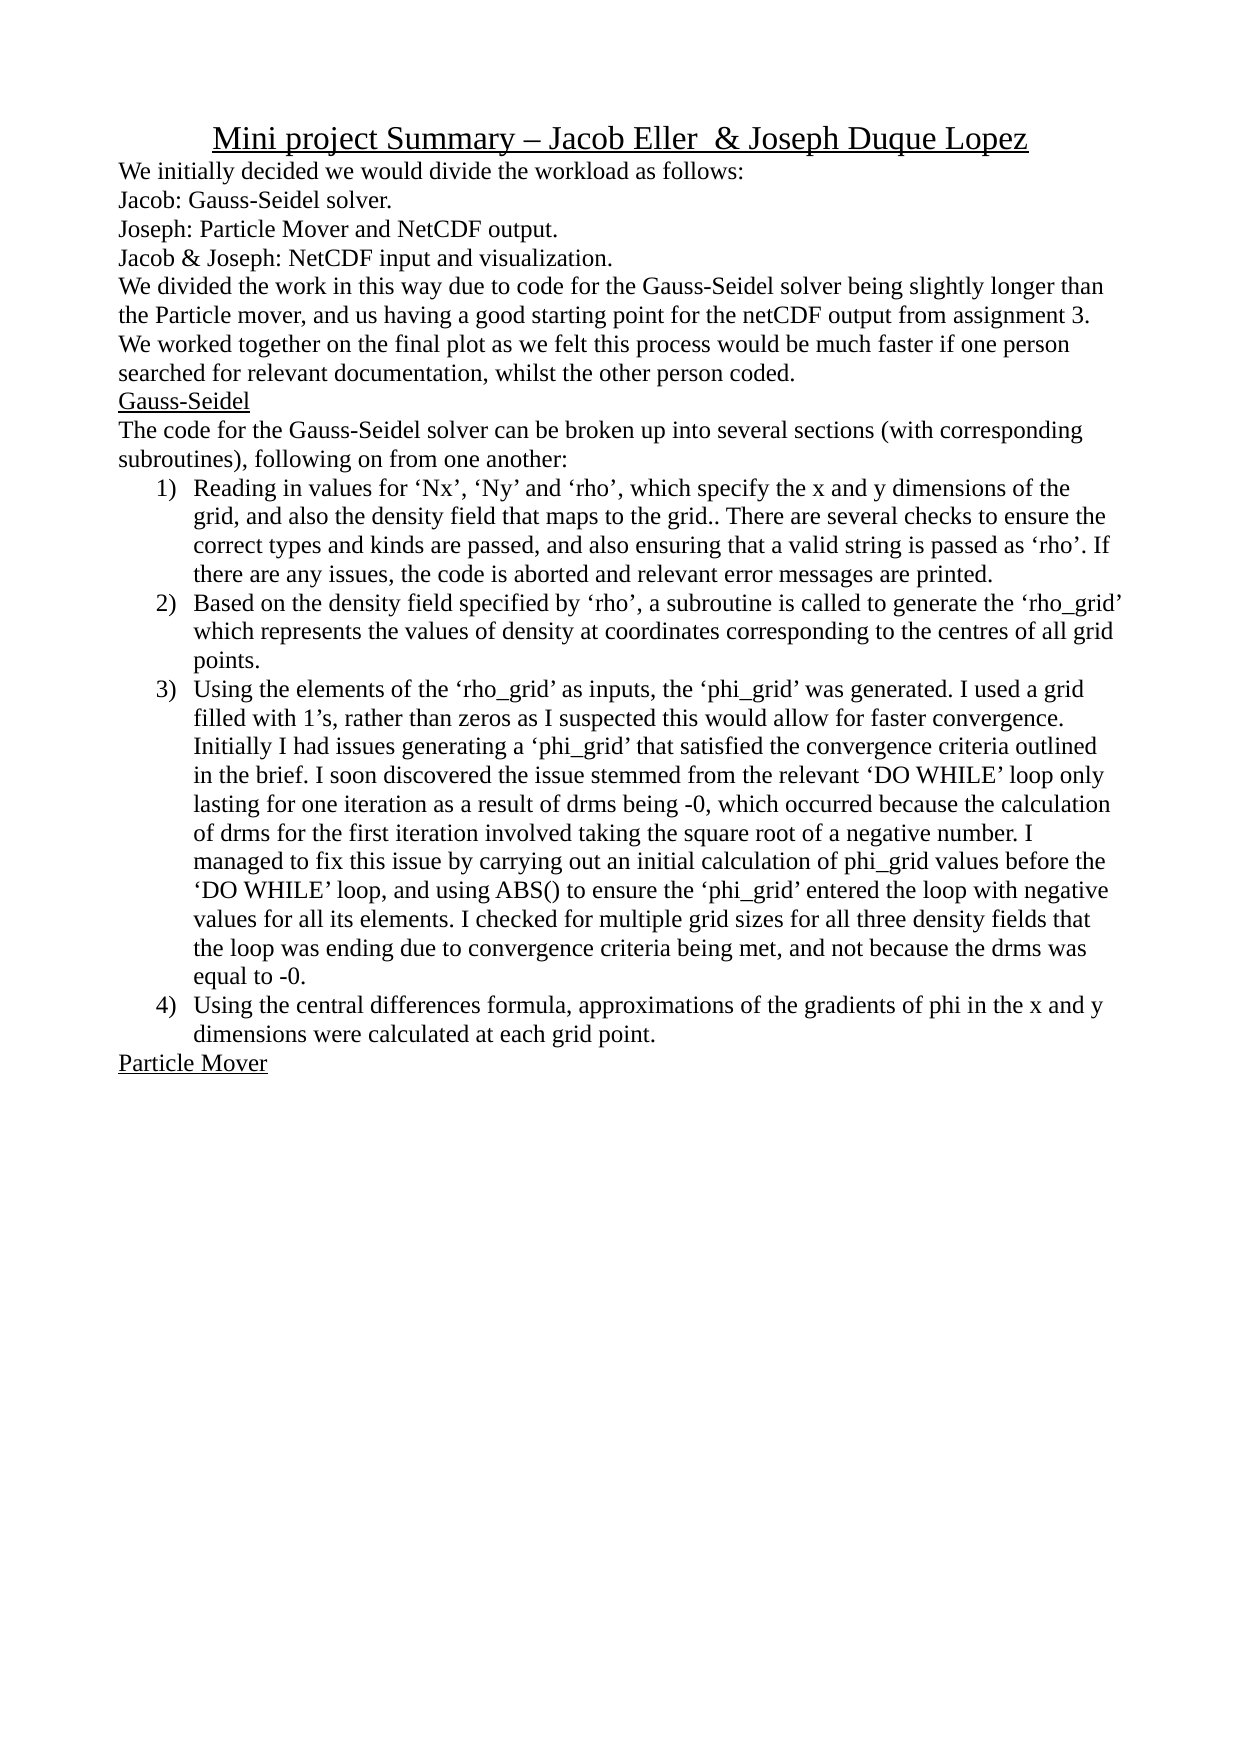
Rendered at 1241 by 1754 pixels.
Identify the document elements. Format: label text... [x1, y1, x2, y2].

list Using the elements of the ‘rho_grid’ as inputs, the ‘phi_grid’ was generated. I used a grid filled with 1’s, rather than zeros as I suspected this would allow for faster convergence. Initially I had issues generating a ‘phi_grid’ that satisfied the convergence criteria outlined in the brief. I soon discovered the issue stemmed from the relevant ‘DO WHILE’ loop only lasting for one iteration as a result of drms being -0, which occurred because the calculation of drms for the first iteration involved taking the square root of a negative number. I managed to fix this issue by carrying out an initial calculation of phi_grid values before the ‘DO WHILE’ loop, and using ABS() to ensure the ‘phi_grid’ entered the loop with negative values for all its elements. I checked for multiple grid sizes for all three density fields that the loop was ending due to convergence criteria being met, and not because the drms was equal to -0. [156, 674, 1122, 990]
text We initially decided we would divide the workload as follows: [118, 156, 1122, 185]
list Reading in values for ‘Nx’, ‘Ny’ and ‘rho’, which specify the x and y dimensions of the grid, and also the density field that maps to the grid.. There are several checks to ensure the correct types and kinds are passed, and also ensuring that a valid string is passed as ‘rho’. If there are any issues, the code is aborted and relevant error messages are printed. [156, 473, 1122, 588]
text Jacob: Gauss-Seidel solver. [118, 185, 1122, 214]
list Based on the density field specified by ‘rho’, a subroutine is called to generate the ‘rho_grid’ which represents the values of density at coordinates corresponding to the centres of all grid points. [156, 588, 1122, 674]
text The code for the Gauss-Seidel solver can be broken up into several sections (with corresponding subroutines), following on from one another: [118, 415, 1122, 473]
text Jacob & Joseph: NetCDF input and visualization. [118, 243, 1122, 271]
text We divided the work in this way due to code for the Gauss-Seidel solver being slightly longer than the Particle mover, and us having a good starting point for the netCDF output from assignment 3. We worked together on the final plot as we felt this process would be much faster if one person searched for relevant documentation, whilst the other person coded. [118, 271, 1122, 386]
text Joseph: Particle Mover and NetCDF output. [118, 214, 1122, 243]
list Using the central differences formula, approximations of the gradients of phi in the x and y dimensions were calculated at each grid point. [156, 990, 1122, 1048]
text Particle Mover [118, 1048, 1122, 1076]
text Mini project Summary – Jacob Eller & Joseph Duque Lopez [118, 118, 1122, 156]
text Gauss-Seidel [118, 386, 1122, 415]
